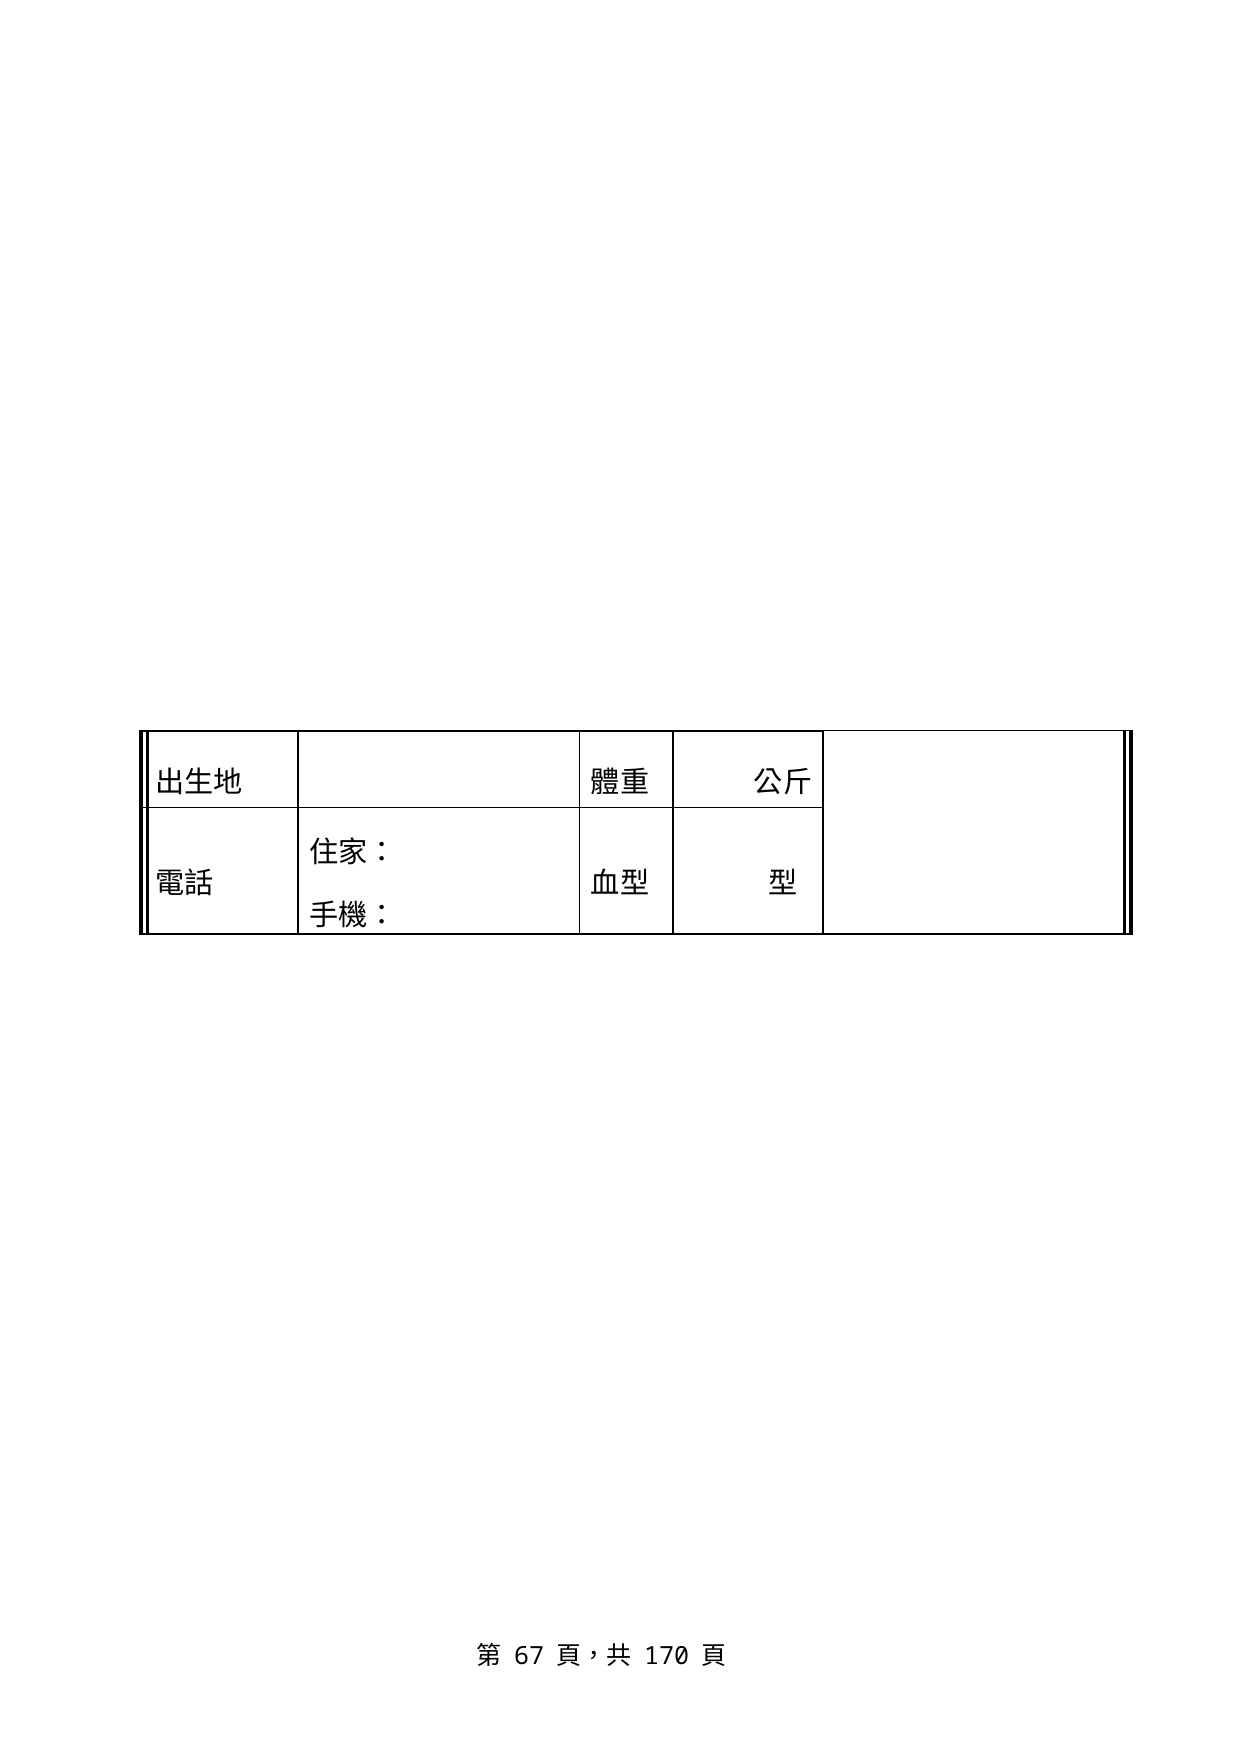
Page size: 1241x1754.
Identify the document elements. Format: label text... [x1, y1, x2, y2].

table_cell 出生地 [149, 732, 297, 807]
table_cell 型 [674, 808, 822, 933]
table_cell 電話 [149, 808, 297, 933]
table_cell [299, 732, 579, 807]
table_cell [824, 731, 1123, 933]
table_cell 體重 [580, 732, 672, 807]
table_cell 公斤 [674, 732, 822, 807]
table_cell 血型 [580, 808, 672, 933]
table_cell 住家： 手機： [299, 808, 579, 933]
